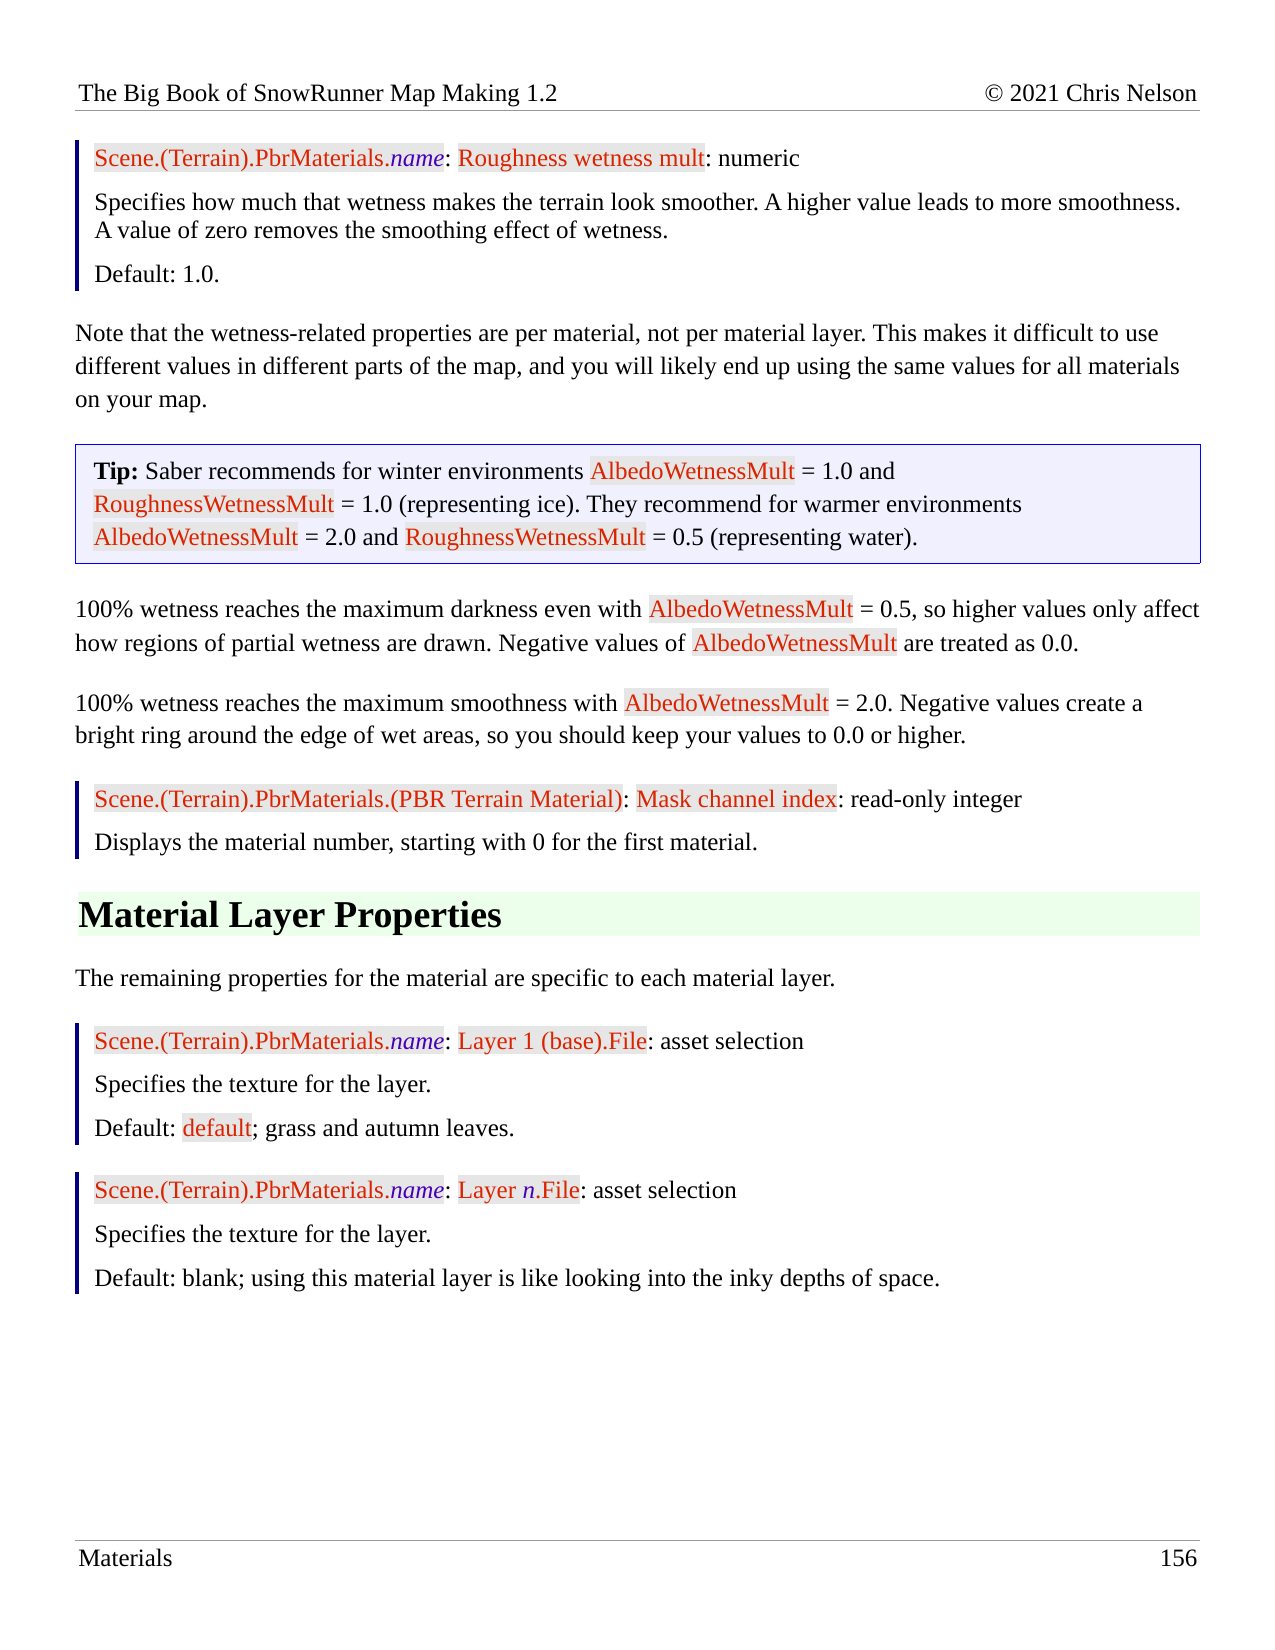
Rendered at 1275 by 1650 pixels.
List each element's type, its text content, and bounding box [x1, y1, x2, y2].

text Default: blank; using this material layer is like looking into the inky depths of space. [79, 1259, 1200, 1294]
text 100% wetness reaches the maximum darkness even with AlbedoWetnessMult = 0.5, so higher values only affect how regions of partial wetness are drawn. Negative values of AlbedoWetnessMult are treated as 0.0. [75, 594, 1200, 656]
list Saber recommends for winter environments AlbedoWetnessMult = 1.0 and RoughnessWetnessMult = 1.0 (representing ice). They recommend for warmer environments AlbedoWetnessMult = 2.0 and RoughnessWetnessMult = 0.5 (representing water). [76, 445, 1200, 563]
text Specifies how much that wetness makes the terrain look smoother. A higher value leads to more smoothness. A value of zero removes the smoothing effect of wetness. [79, 184, 1200, 244]
text Default: default; grass and autumn leaves. [79, 1110, 1200, 1145]
text Scene.(Terrain).PbrMaterials.(PBR Terrain Material): Mask channel index: read-only integer [79, 781, 1200, 812]
text Note that the wetness-related properties are per material, not per material layer. This makes it difficult to use different values in different parts of the map, and you will likely end up using the same values for all materials on your map. [75, 318, 1200, 413]
text Scene.(Terrain).PbrMaterials.name: Layer n.File: asset selection [79, 1172, 1200, 1204]
text The remaining properties for the material are specific to each material layer. [75, 963, 1200, 992]
text Default: 1.0. [79, 256, 1200, 291]
text Specifies the texture for the layer. [79, 1067, 1200, 1098]
text Scene.(Terrain).PbrMaterials.name: Roughness wetness mult: numeric [79, 140, 1200, 172]
text Scene.(Terrain).PbrMaterials.name: Layer 1 (base).File: asset selection [79, 1023, 1200, 1054]
text Displays the material number, starting with 0 for the first material. [79, 824, 1200, 859]
text 100% wetness reaches the maximum smoothness with AlbedoWetnessMult = 2.0. Negative values create a bright ring around the edge of wet areas, so you should keep your values to 0.0 or higher. [75, 688, 1200, 749]
text Specifies the texture for the layer. [79, 1216, 1200, 1248]
subtitle Material Layer Properties [78, 892, 1200, 936]
